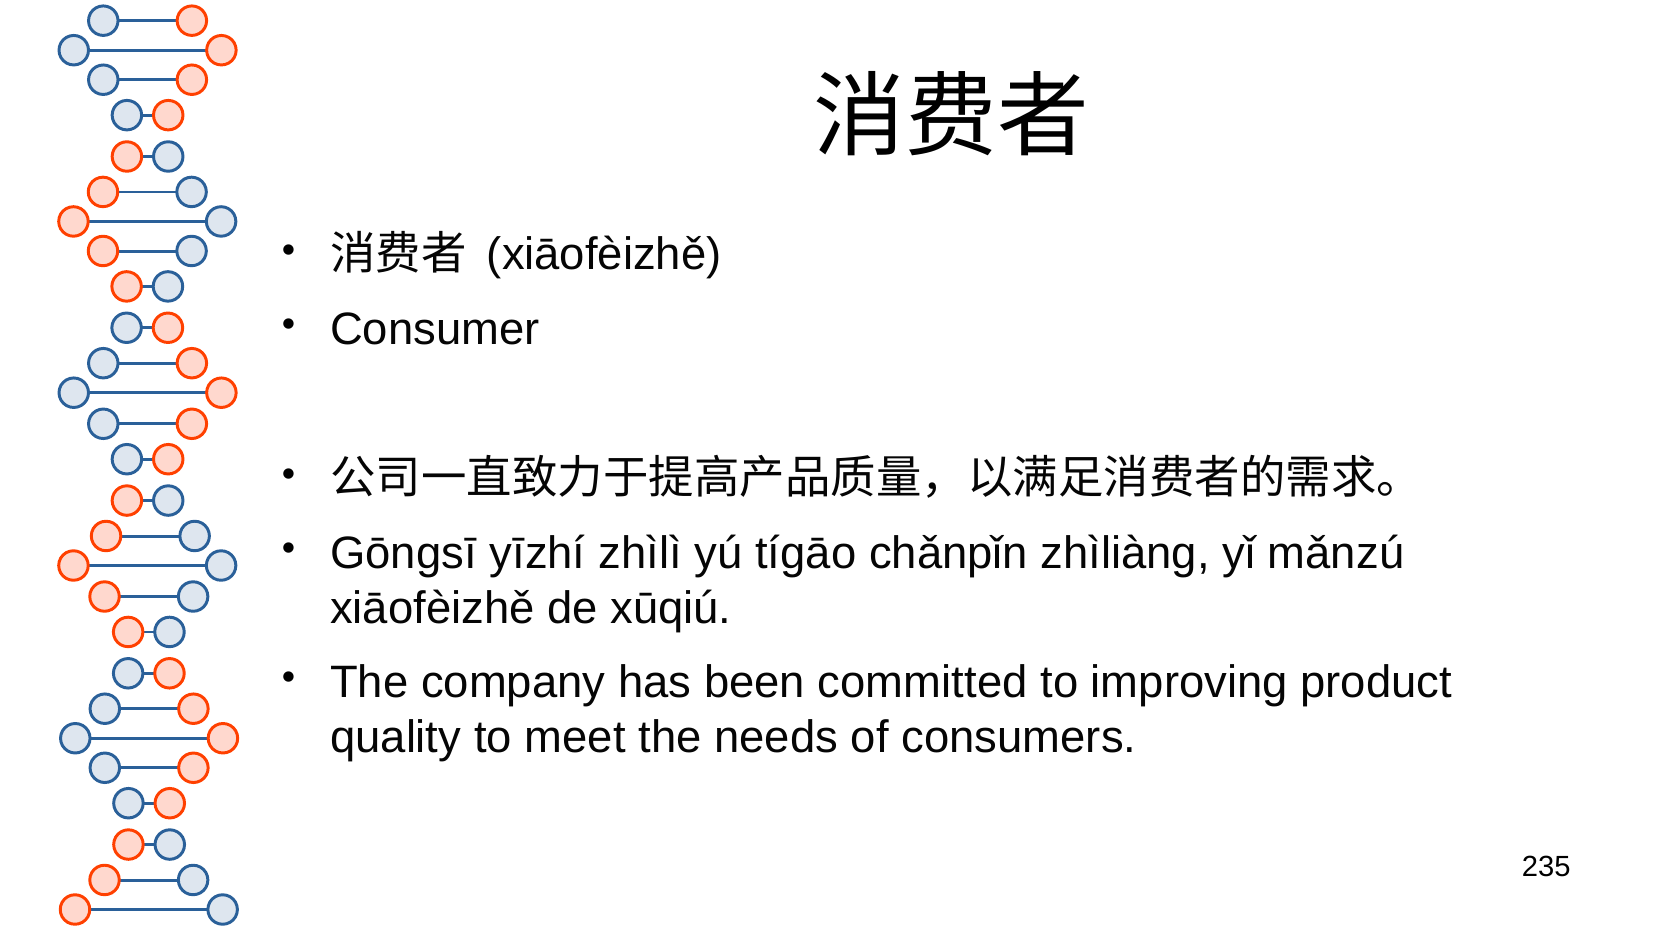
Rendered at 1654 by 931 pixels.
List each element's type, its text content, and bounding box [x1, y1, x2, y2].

list 消费者 (xiāofèizhě) Consumer 公司一直致力于提高产品质量，以满足消费者的需求。 Gōngsī yīzhí zhìlì yú tígāo chǎnpǐn zhìliàng, yǐ mǎnzú xiāofèizhě de xūqiú. The company has been committed to improving product quality to meet the needs of consumers. [265, 224, 1595, 764]
title 消费者 [265, 35, 1595, 189]
